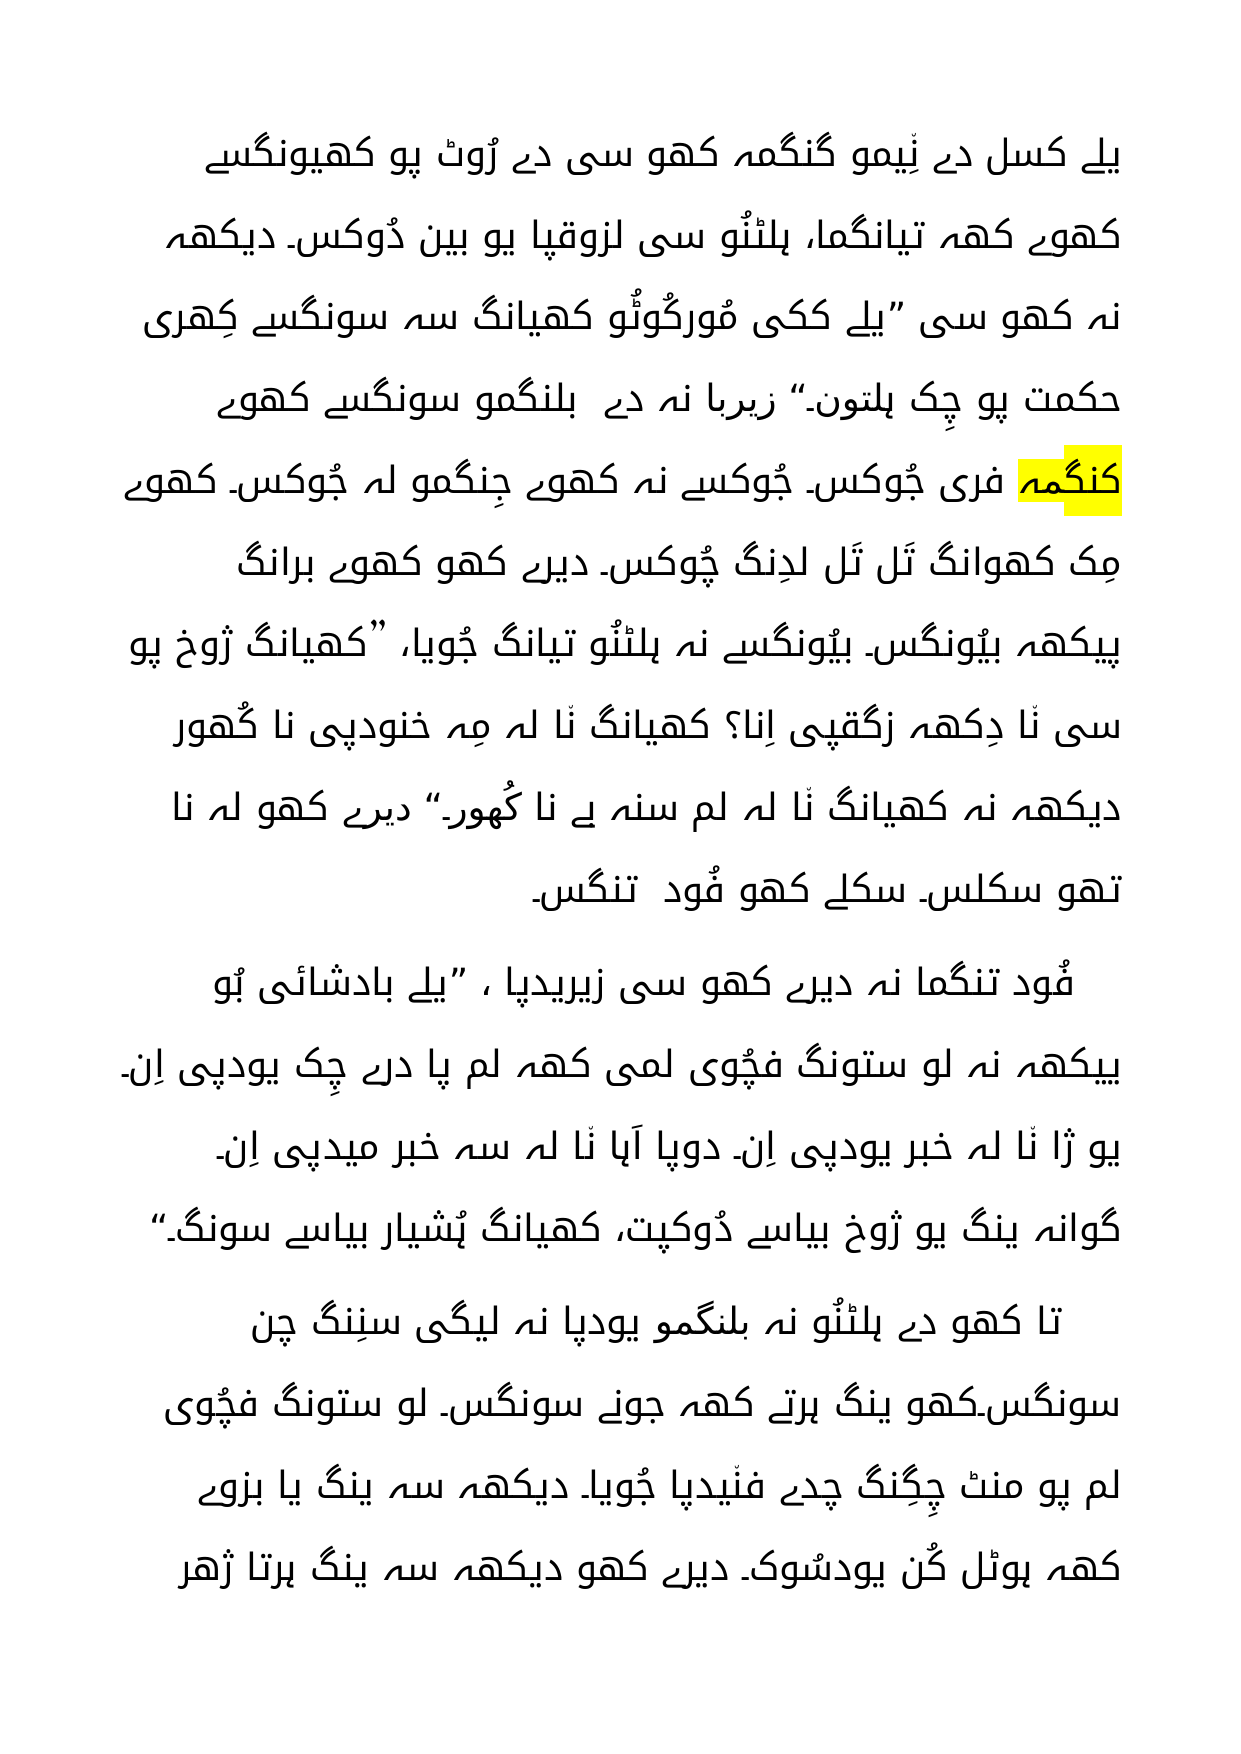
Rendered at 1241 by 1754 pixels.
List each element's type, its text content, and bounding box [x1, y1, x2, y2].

text یلے کسل دے نِ٘یمو گنگمہ کھو سی دے رُوٹ پو کھیونگسے کھوے کھہ تیانگما، ہلٹنُو سی لزوقپا یو بین دُوکس۔ دیکھہ نہ کھو سی ”یلے ککی مُورکُوٹُو کھیانگ سہ سونگسے کِھری حکمت پو چِک ہلتون۔“ زیربا نہ دے بلنگمو سونگسے کھوے کنگمہ فری جُوکس۔ جُوکسے نہ کھوے جِنگمو لہ جُوکس۔ کھوے مِک کھوانگ تَل تَل لدِنگ چُوکس۔ دیرے کھو کھوے برانگ پیکھہ بیُونگس۔ بیُونگسے نہ ہلٹنُو تیانگ جُویا، ”کھیانگ ژوخ پو سی ن٘ا دِکھہ زگقپی اِنا؟ کھیانگ ن٘ا لہ مِہ خنودپی نا کُھور دیکھہ نہ کھیانگ ن٘ا لہ لم سنہ بے نا کُھور۔“ دیرے کھو لہ نا تھو سکلس۔ سکلے کھو فُود تنگس۔ [118, 118, 1122, 925]
text فُود تنگما نہ دیرے کھو سی زیریدپا ، ”یلے بادشائی بُو ییکھہ نہ لو ستونگ فچُوی لمی کھہ لم پا درے چِک یودپی اِن۔ یو ژا ن٘ا لہ خبر یودپی اِن۔ دوپا اَہا ن٘ا لہ سہ خبر میدپی اِن۔ گوانہ ینگ یو ژوخ بیاسے دُوکپت، کھیانگ ہُشیار بیاسے سونگ۔“ [118, 948, 1122, 1264]
text تا کھو دے ہلٹنُو نہ بلنگمو یودپا نہ لیگی سنِنگ چن سونگس۔کھو ینگ ہرتے کھہ جونے سونگس۔ لو ستونگ فچُوی لم پو منٹ چِگِنگ چدے فن٘یدپا جُویا۔ دیکھہ سہ ینگ یا بزوے کھہ ہوٹل کُن یودسُوک۔ دیرے کھو دیکھہ سہ ینگ ہرتا ژھر [118, 1286, 1122, 1603]
